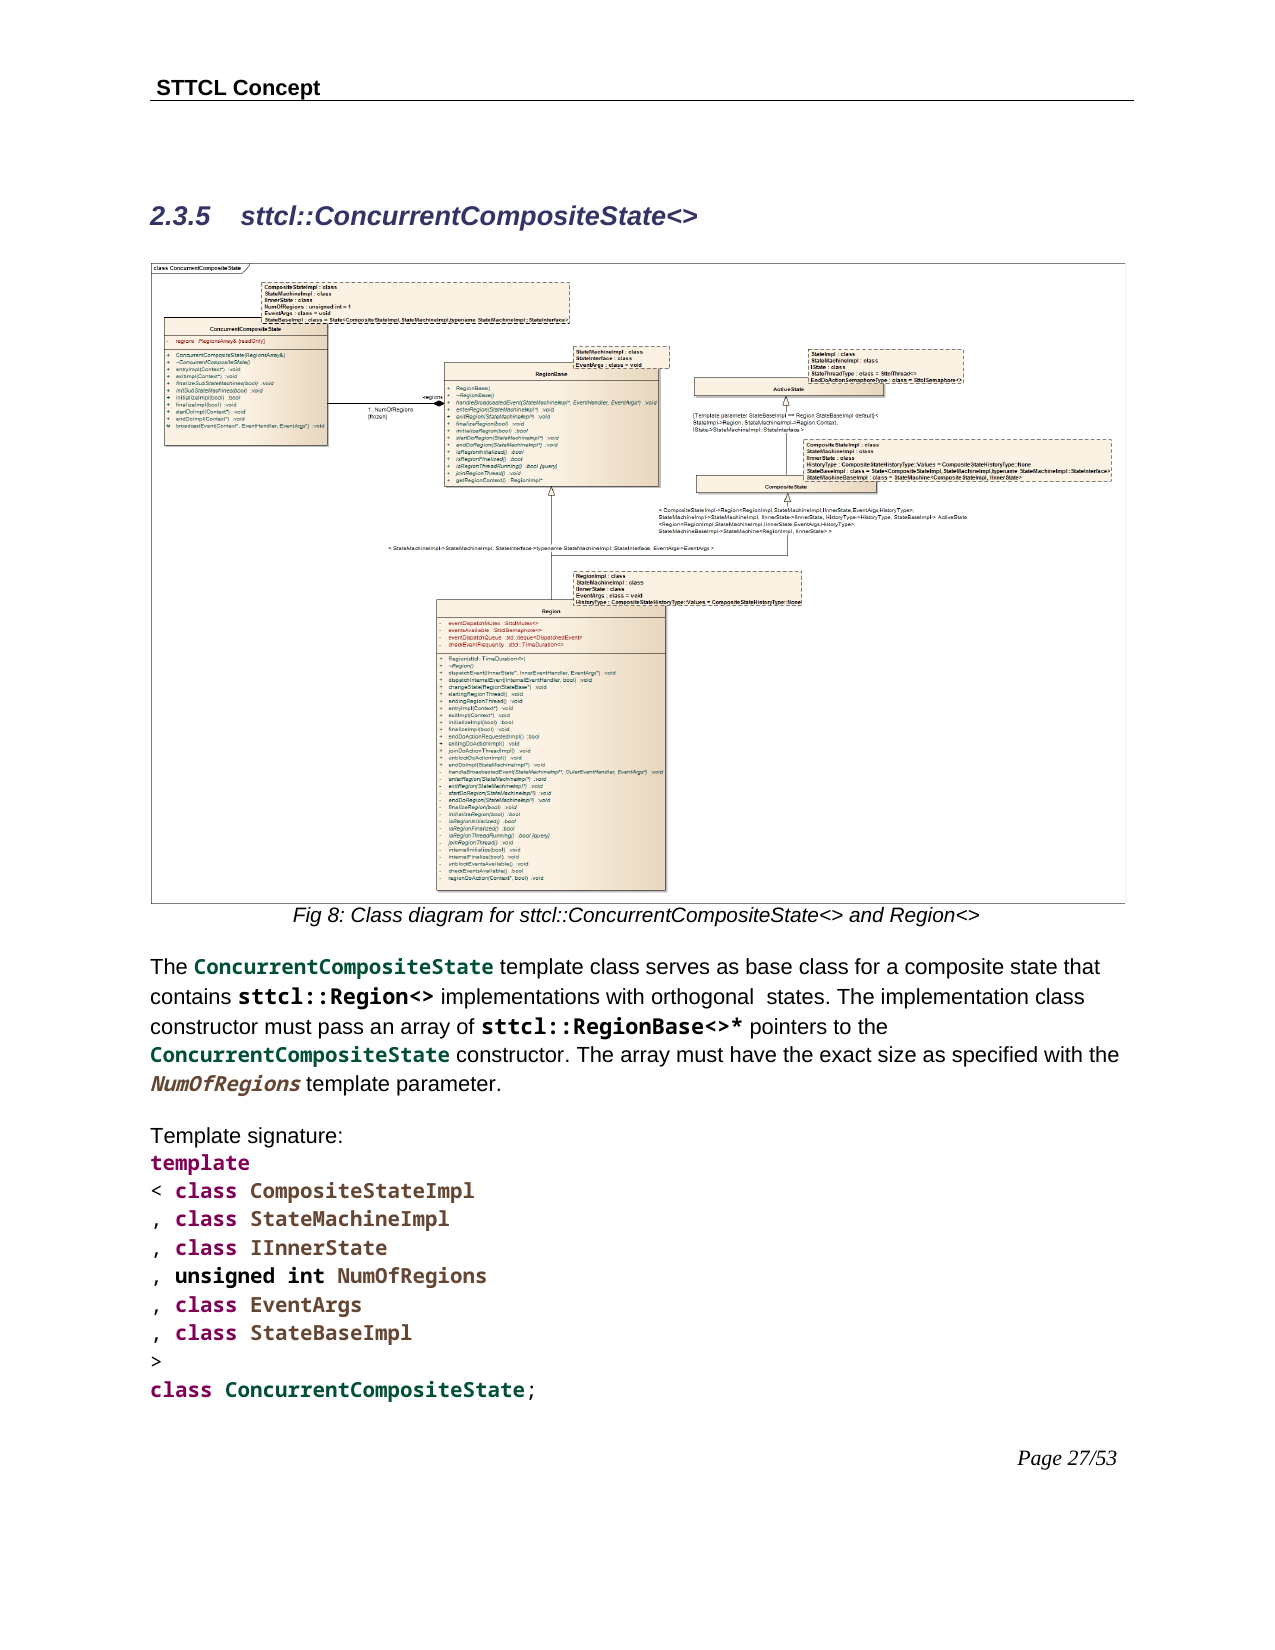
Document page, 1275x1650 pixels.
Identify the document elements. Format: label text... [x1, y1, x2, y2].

text class ConcurrentCompositeState; [150, 1375, 1125, 1404]
text The ConcurrentCompositeState template class serves as base class for a composite state that contains sttcl::Region<> implementations with orthogonal states. The implementation class constructor must pass an array of sttcl::RegionBase<>* pointers to the ConcurrentCompositeState constructor. The array must have the exact size as specified with the NumOfRegions template parameter. [150, 952, 1125, 1097]
subtitle sttcl::ConcurrentCompositeState<> [150, 200, 1125, 231]
text Template signature: [150, 1122, 1125, 1148]
text template [150, 1148, 1125, 1176]
text Fig 8: Class diagram for sttcl::ConcurrentCompositeState<> and Region<> [150, 904, 1125, 927]
text < class CompositeStateImpl [150, 1176, 1125, 1204]
text > [150, 1347, 1125, 1375]
text , class StateBaseImpl [150, 1318, 1125, 1347]
text , unsigned int NumOfRegions [150, 1261, 1125, 1290]
text , class IInnerState [150, 1233, 1125, 1261]
picture [150, 263, 1125, 904]
text , class StateMachineImpl [150, 1204, 1125, 1233]
text , class EventArgs [150, 1290, 1125, 1318]
